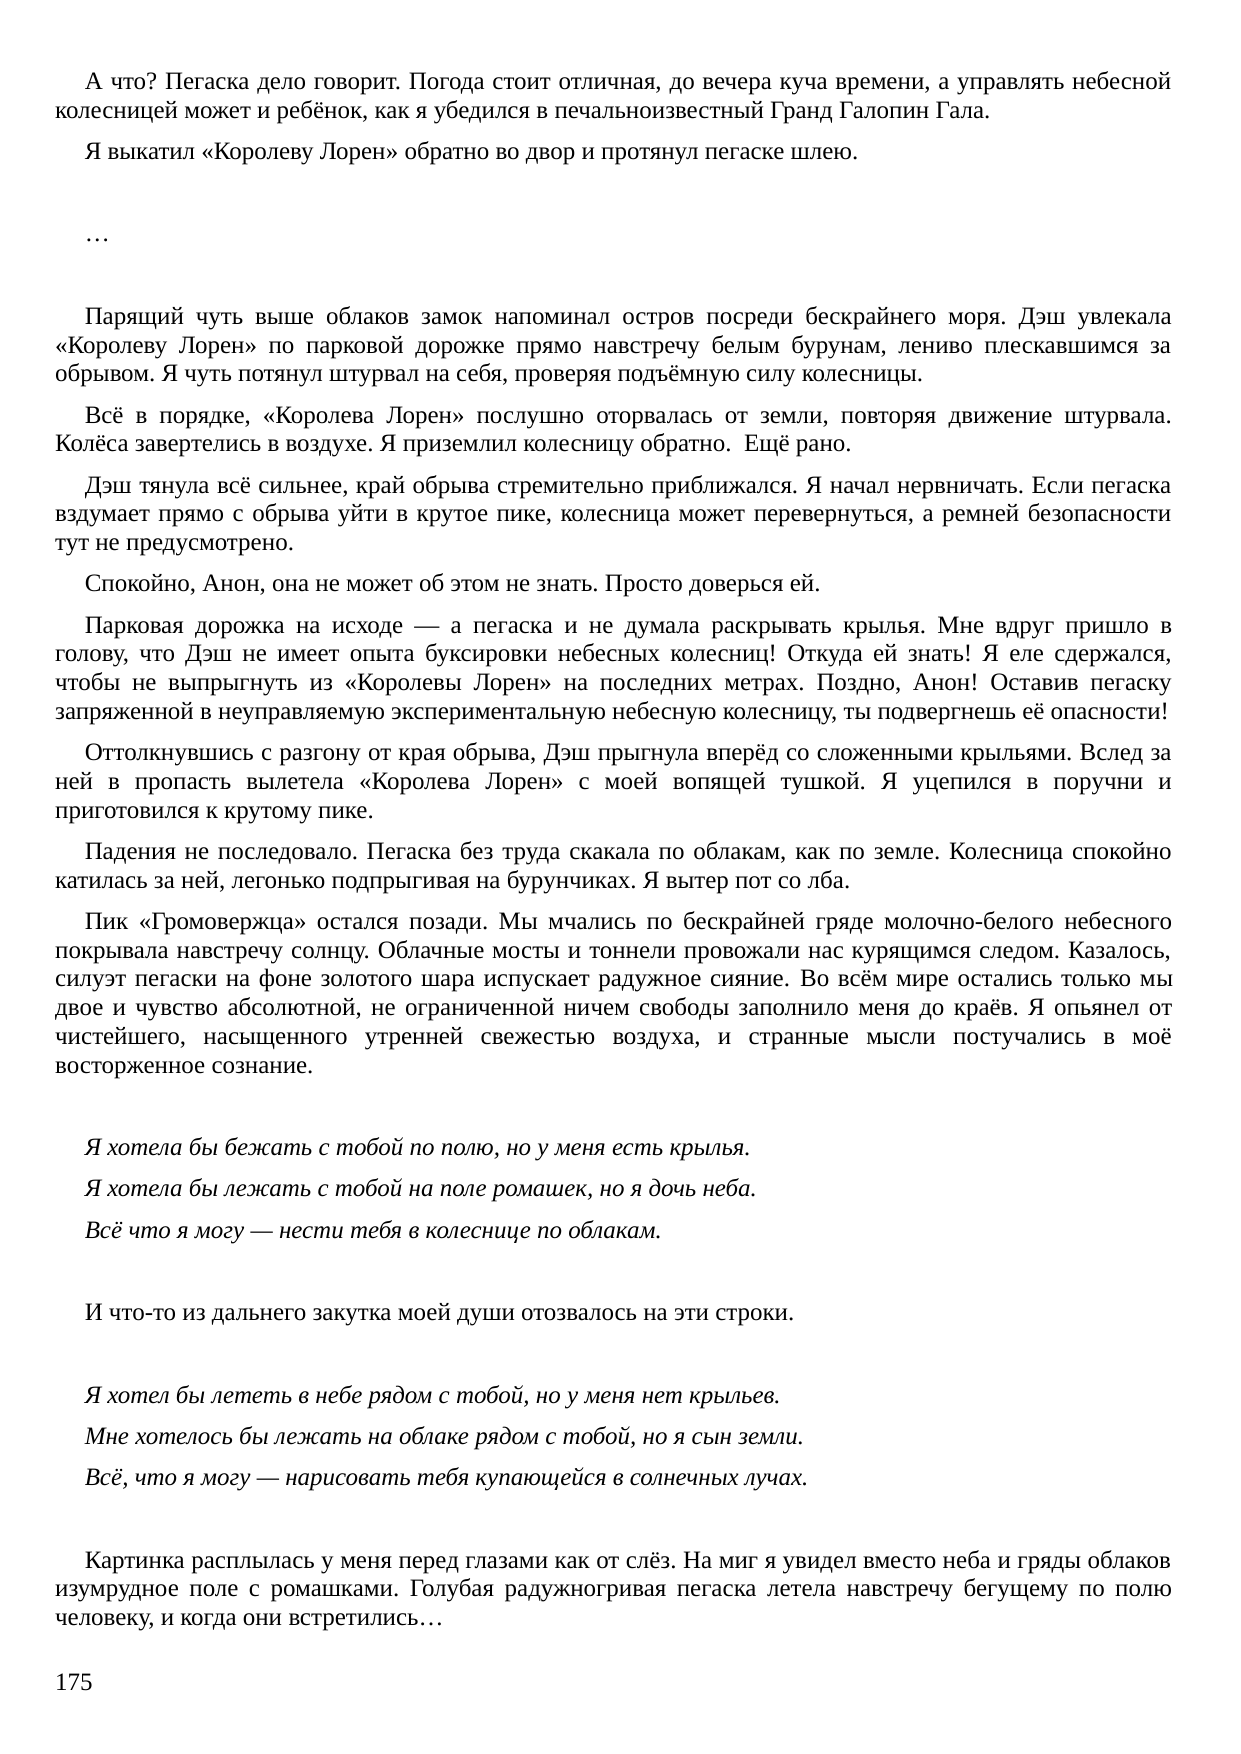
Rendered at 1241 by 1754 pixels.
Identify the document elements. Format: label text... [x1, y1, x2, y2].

text Мне хотелось бы лежать на облаке рядом с тобой, но я сын земли. [55, 1421, 1173, 1450]
text Дэш тянула всё сильнее, край обрыва стремительно приближался. Я начал нервничать. Если пегаска вздумает прямо с обрыва уйти в крутое пике, колесница может перевернуться, а ремней безопасности тут не предусмотрено. [55, 470, 1173, 556]
text Спокойно, Анон, она не может об этом не знать. Просто доверься ей. [55, 568, 1173, 597]
text Я хотела бы лежать с тобой на поле ромашек, но я дочь неба. [55, 1173, 1173, 1202]
text Оттолкнувшись с разгону от края обрыва, Дэш прыгнула вперёд со сложенными крыльями. Вслед за ней в пропасть вылетела «Королева Лорен» с моей вопящей тушкой. Я уцепился в поручни и приготовился к крутому пике. [55, 737, 1173, 823]
text А что? Пегаска дело говорит. Погода стоит отличная, до вечера куча времени, а управлять небесной колесницей может и ребёнок, как я убедился в печальноизвестный Гранд Галопин Гала. [55, 66, 1173, 123]
text Всё, что я могу — нарисовать тебя купающейся в солнечных лучах. [55, 1462, 1173, 1491]
text Картинка расплылась у меня перед глазами как от слёз. На миг я увидел вместо неба и гряды облаков изумрудное поле с ромашками. Голубая радужногривая пегаска летела навстречу бегущему по полю человеку, и когда они встретились… [55, 1545, 1173, 1631]
text И что-то из дальнего закутка моей души отозвалось на эти строки. [55, 1297, 1173, 1326]
text Парящий чуть выше облаков замок напоминал остров посреди бескрайнего моря. Дэш увлекала «Королеву Лорен» по парковой дорожке прямо навстречу белым бурунам, лениво плескавшимся за обрывом. Я чуть потянул штурвал на себя, проверяя подъёмную силу колесницы. [55, 301, 1173, 387]
text Всё в порядке, «Королева Лорен» послушно оторвалась от земли, повторяя движение штурвала. Колёса завертелись в воздухе. Я приземлил колесницу обратно. Ещё рано. [55, 400, 1173, 457]
text Я хотела бы бежать с тобой по полю, но у меня есть крылья. [55, 1132, 1173, 1161]
text Падения не последовало. Пегаска без труда скакала по облакам, как по земле. Колесница спокойно катилась за ней, легонько подпрыгивая на бурунчиках. Я вытер пот со лба. [55, 836, 1173, 893]
text Я выкатил «Королеву Лорен» обратно во двор и протянул пегаске шлею. [55, 136, 1173, 165]
text Я хотел бы лететь в небе рядом с тобой, но у меня нет крыльев. [55, 1380, 1173, 1408]
text Пик «Громовержца» остался позади. Мы мчались по бескрайней гряде молочно-белого небесного покрывала навстречу солнцу. Облачные мосты и тоннели провожали нас курящимся следом. Казалось, силуэт пегаски на фоне золотого шара испускает радужное сияние. Во всём мире остались только мы двое и чувство абсолютной, не ограниченной ничем свободы заполнило меня до краёв. Я опьянел от чистейшего, насыщенного утренней свежестью воздуха, и странные мысли постучались в моё восторженное сознание. [55, 906, 1173, 1078]
text Парковая дорожка на исходе — а пегаска и не думала раскрывать крылья. Мне вдруг пришло в голову, что Дэш не имеет опыта буксировки небесных колесниц! Откуда ей знать! Я еле сдержался, чтобы не выпрыгнуть из «Королевы Лорен» на последних метрах. Поздно, Анон! Оставив пегаску запряженной в неуправляемую экспериментальную небесную колесницу, ты подвергнешь её опасности! [55, 610, 1173, 725]
text … [55, 218, 1173, 247]
text Всё что я могу — нести тебя в колеснице по облакам. [55, 1215, 1173, 1243]
